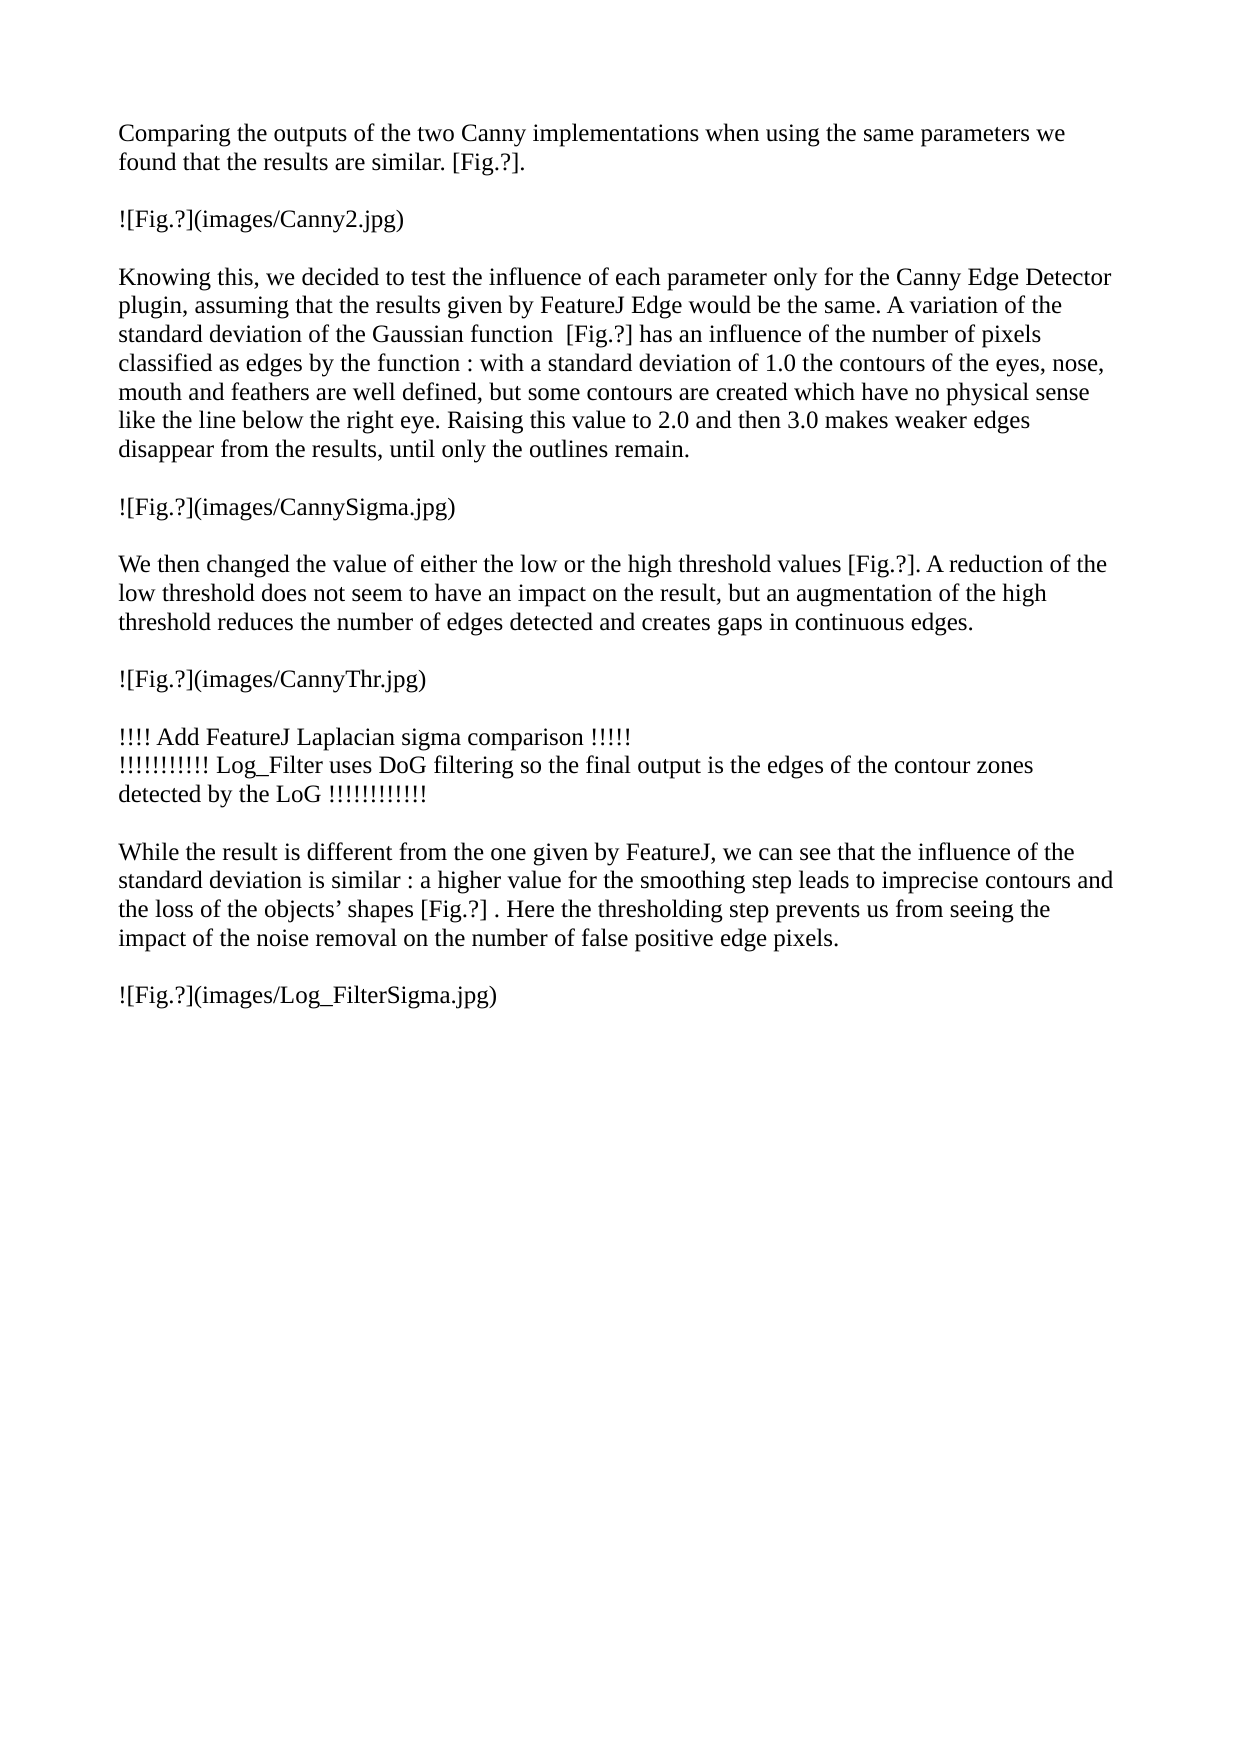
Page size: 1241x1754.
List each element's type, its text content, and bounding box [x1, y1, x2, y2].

text ![Fig.?](images/Canny2.jpg) [118, 204, 1122, 233]
text We then changed the value of either the low or the high threshold values [Fig.?]. A reduction of the low threshold does not seem to have an impact on the result, but an augmentation of the high threshold reduces the number of edges detected and creates gaps in continuous edges. [118, 549, 1122, 636]
text ![Fig.?](images/CannyThr.jpg) [118, 664, 1122, 693]
text ![Fig.?](images/Log_FilterSigma.jpg) [118, 981, 1122, 1009]
text !!!!!!!!!!! Log_Filter uses DoG filtering so the final output is the edges of the contour zones detected by the LoG !!!!!!!!!!!! [118, 751, 1122, 808]
text ![Fig.?](images/CannySigma.jpg) [118, 492, 1122, 521]
text !!!! Add FeatureJ Laplacian sigma comparison !!!!! [118, 722, 1122, 751]
text While the result is different from the one given by FeatureJ, we can see that the influence of the standard deviation is similar : a higher value for the smoothing step leads to imprecise contours and the loss of the objects’ shapes [Fig.?] . Here the thresholding step prevents us from seeing the impact of the noise removal on the number of false positive edge pixels. [118, 837, 1122, 952]
text Comparing the outputs of the two Canny implementations when using the same parameters we found that the results are similar. [Fig.?]. [118, 118, 1122, 176]
text Knowing this, we decided to test the influence of each parameter only for the Canny Edge Detector plugin, assuming that the results given by FeatureJ Edge would be the same. A variation of the standard deviation of the Gaussian function [Fig.?] has an influence of the number of pixels classified as edges by the function : with a standard deviation of 1.0 the contours of the eyes, nose, mouth and feathers are well defined, but some contours are created which have no physical sense like the line below the right eye. Raising this value to 2.0 and then 3.0 makes weaker edges disappear from the results, until only the outlines remain. [118, 262, 1122, 463]
